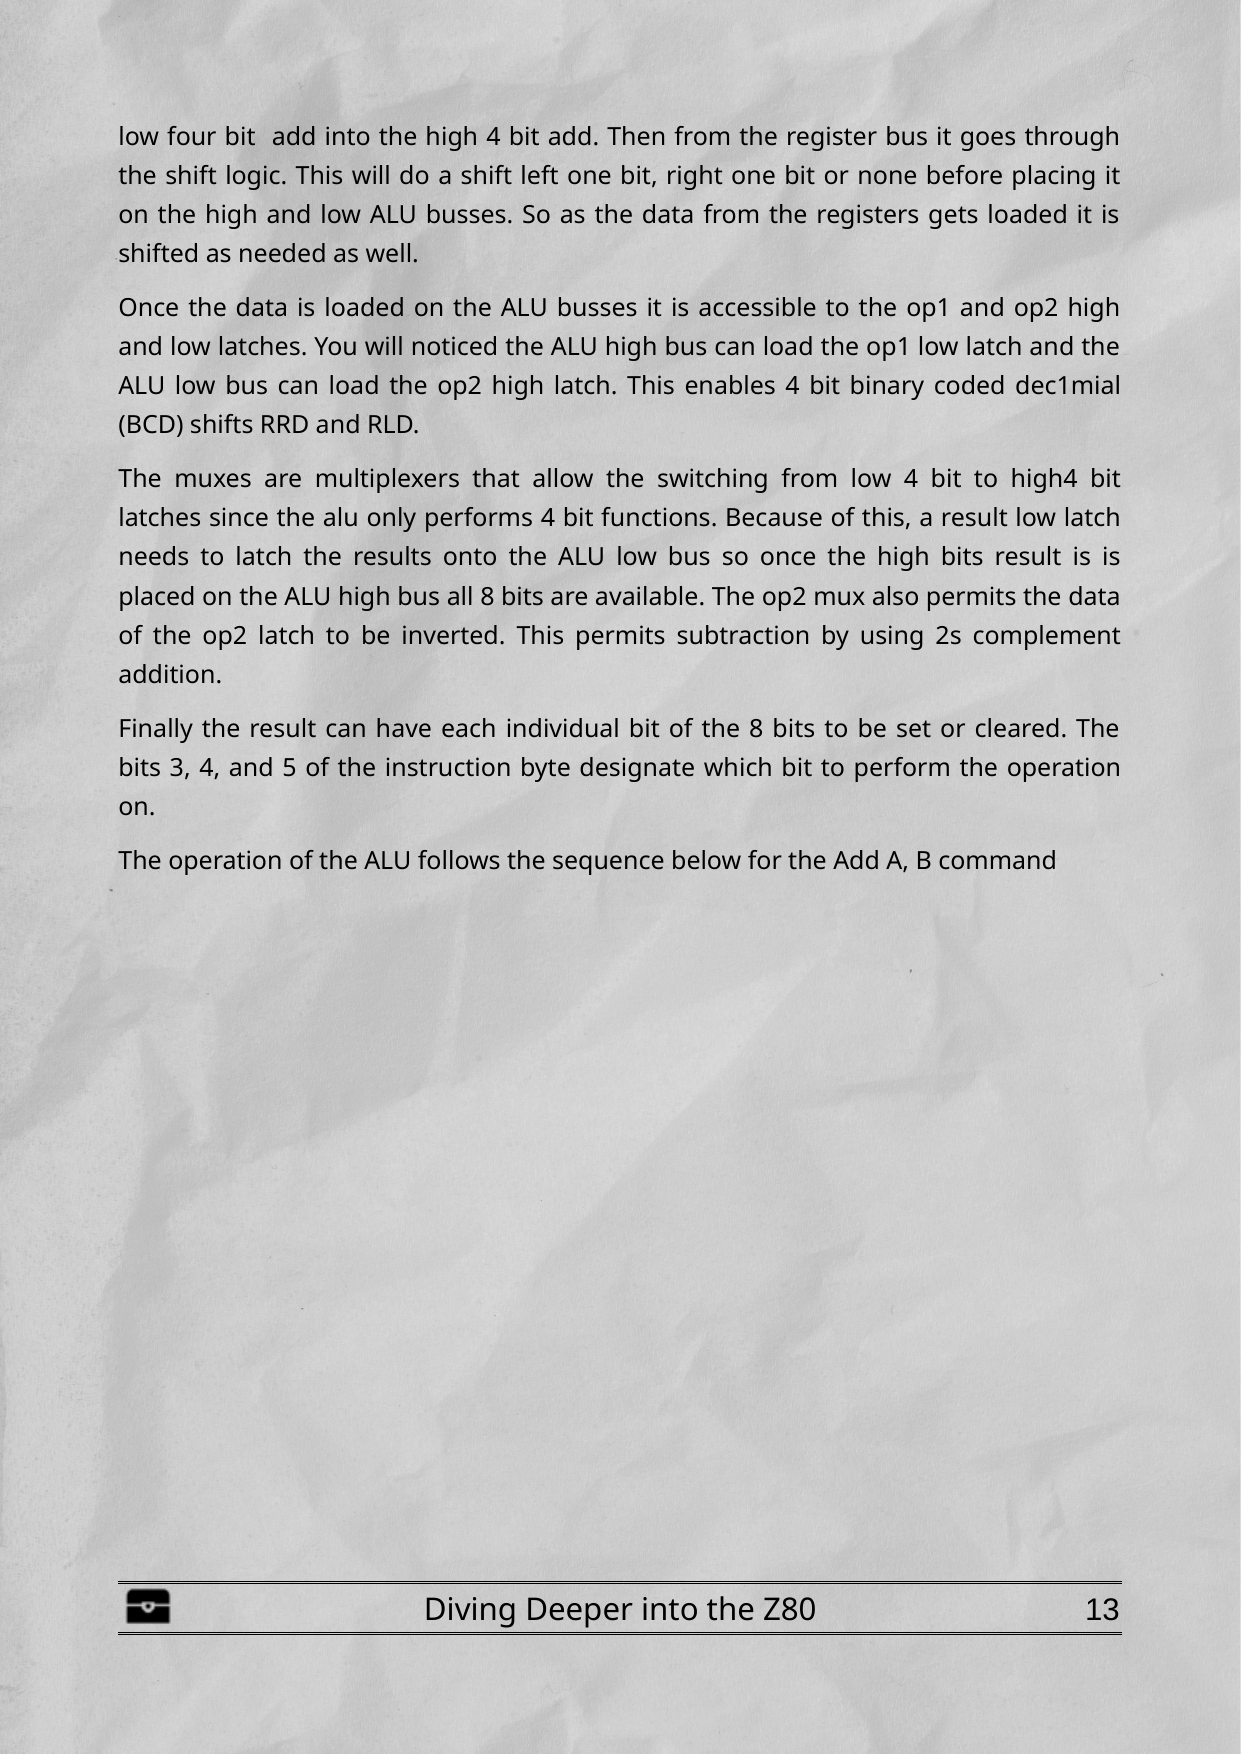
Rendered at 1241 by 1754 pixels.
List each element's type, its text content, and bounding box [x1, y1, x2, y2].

picture [0, 0, 1241, 1754]
text The operation of the ALU follows the sequence below for the Add A, B command [118, 842, 1122, 876]
text The muxes are multiplexers that allow the switching from low 4 bit to high4 bit latches since the alu only performs 4 bit functions. Because of this, a result low latch needs to latch the results onto the ALU low bus so once the high bits result is is placed on the ALU high bus all 8 bits are available. The op2 mux also permits the data of the op2 latch to be inverted. This permits subtraction by using 2s complement addition. [118, 461, 1122, 691]
text Finally the result can have each individual bit of the 8 bits to be set or cleared. The bits 3, 4, and 5 of the instruction byte designate which bit to perform the operation on. [118, 710, 1122, 823]
text low four bit add into the high 4 bit add. Then from the register bus it goes through the shift logic. This will do a shift left one bit, right one bit or none before placing it on the high and low ALU busses. So as the data from the registers gets loaded it is shifted as needed as well. [118, 118, 1122, 270]
text Once the data is loaded on the ALU busses it is accessible to the op1 and op2 high and low latches. You will noticed the ALU high bus can load the op1 low latch and the ALU low bus can load the op2 high latch. This enables 4 bit binary coded dec1mial (BCD) shifts RRD and RLD. [118, 289, 1122, 441]
